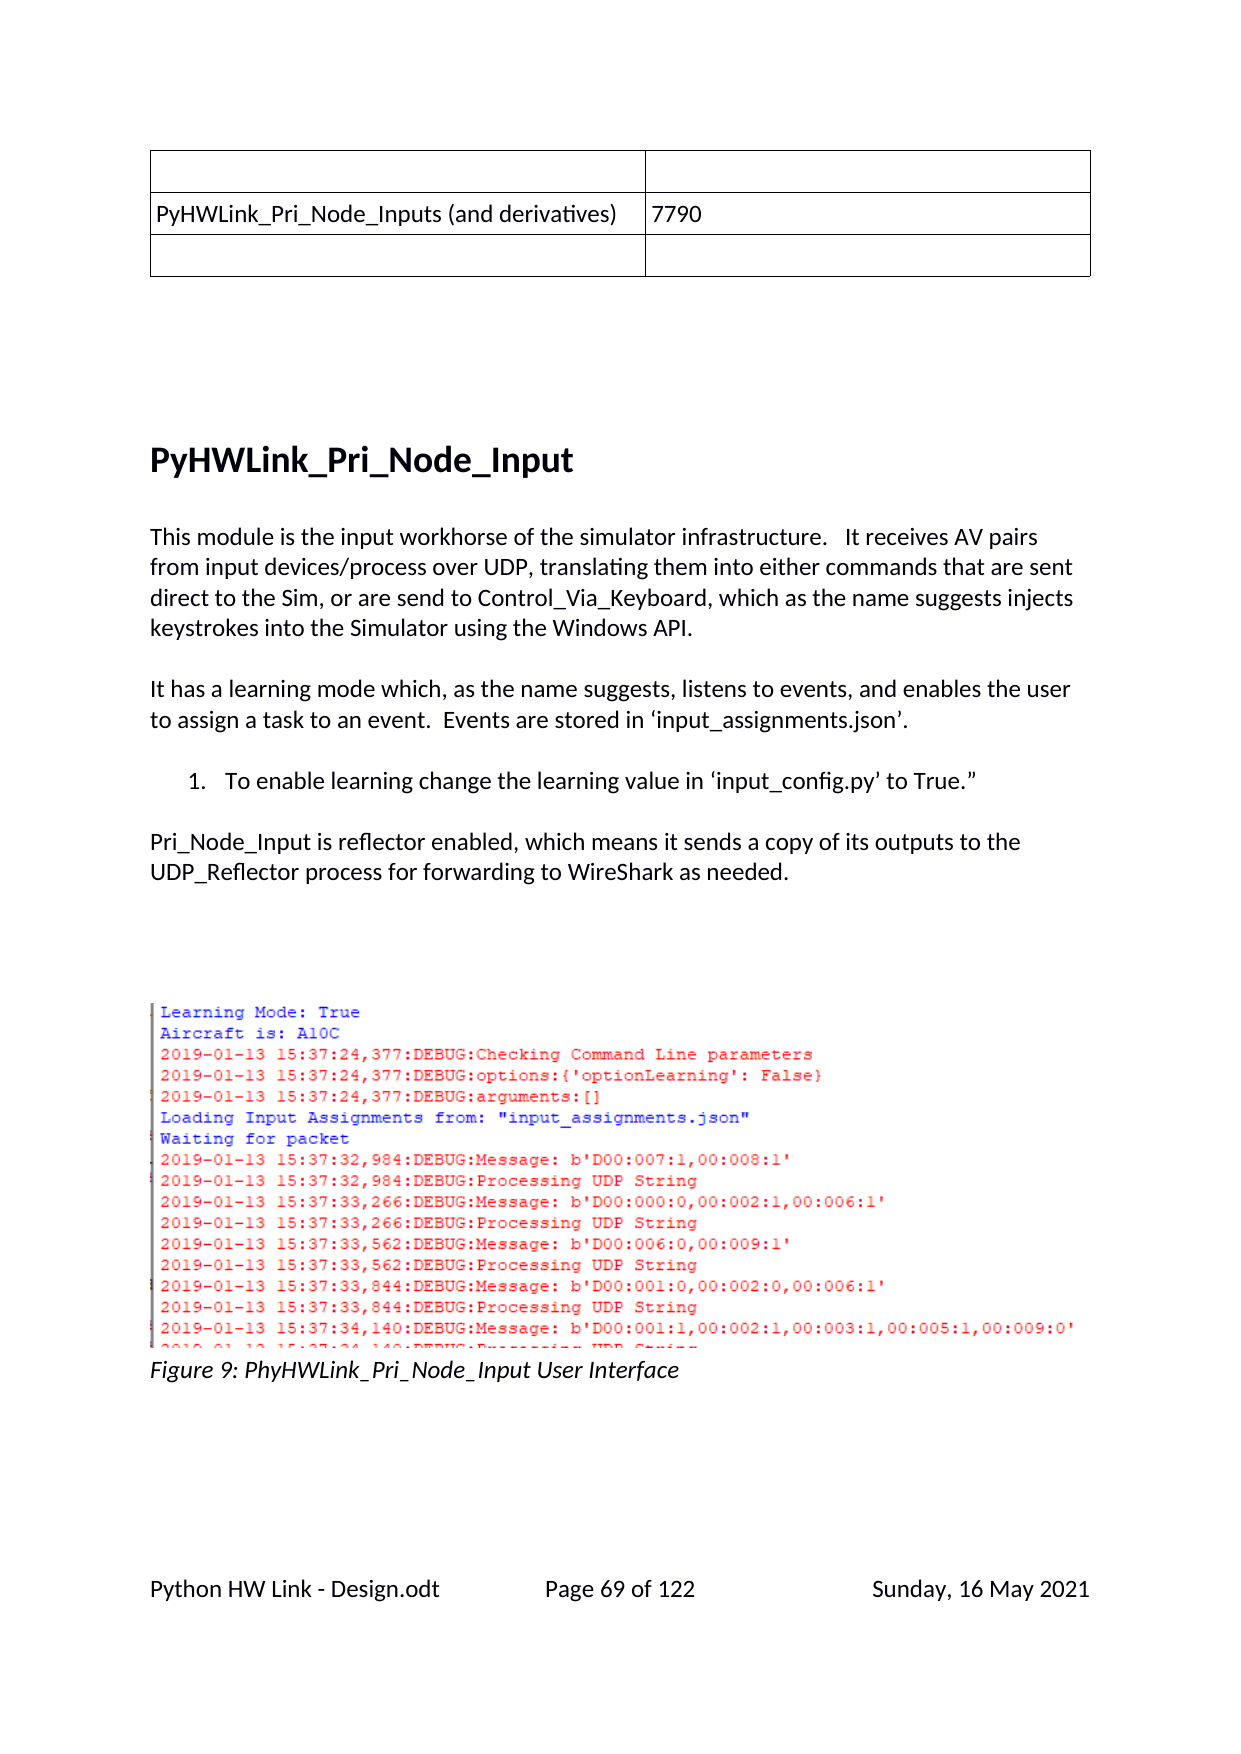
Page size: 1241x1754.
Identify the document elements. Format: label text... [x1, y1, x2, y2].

text This module is the input workhorse of the simulator infrastructure. It receives AV pairs from input devices/process over UDP, translating them into either commands that are sent direct to the Sim, or are send to Control_Via_Keyboard, which as the name suggests injects keystrokes into the Simulator using the Windows API. [150, 521, 1090, 643]
list To enable learning change the learning value in ‘input_config.py’ to True.” [187, 765, 1090, 795]
table_cell [646, 151, 1090, 192]
text Pri_Node_Input is reflector enabled, which means it sends a copy of its outputs to the UDP_Reflector process for forwarding to WireShark as needed. [150, 826, 1090, 887]
table_cell 7790 [646, 193, 1090, 234]
subtitle PyHWLink_Pri_Node_Input [150, 436, 1090, 482]
table_cell [151, 151, 645, 192]
table_cell PyHWLink_Pri_Node_Inputs (and derivatives) [151, 193, 645, 234]
text It has a learning mode which, as the name suggests, listens to events, and enables the user to assign a task to an event. Events are stored in ‘input_assignments.json’. [150, 673, 1090, 734]
text Figure 9: PhyHWLink_Pri_Node_Input User Interface [150, 1348, 1090, 1385]
picture [150, 1003, 1091, 1348]
table_cell [151, 235, 645, 276]
table_cell [646, 235, 1090, 276]
